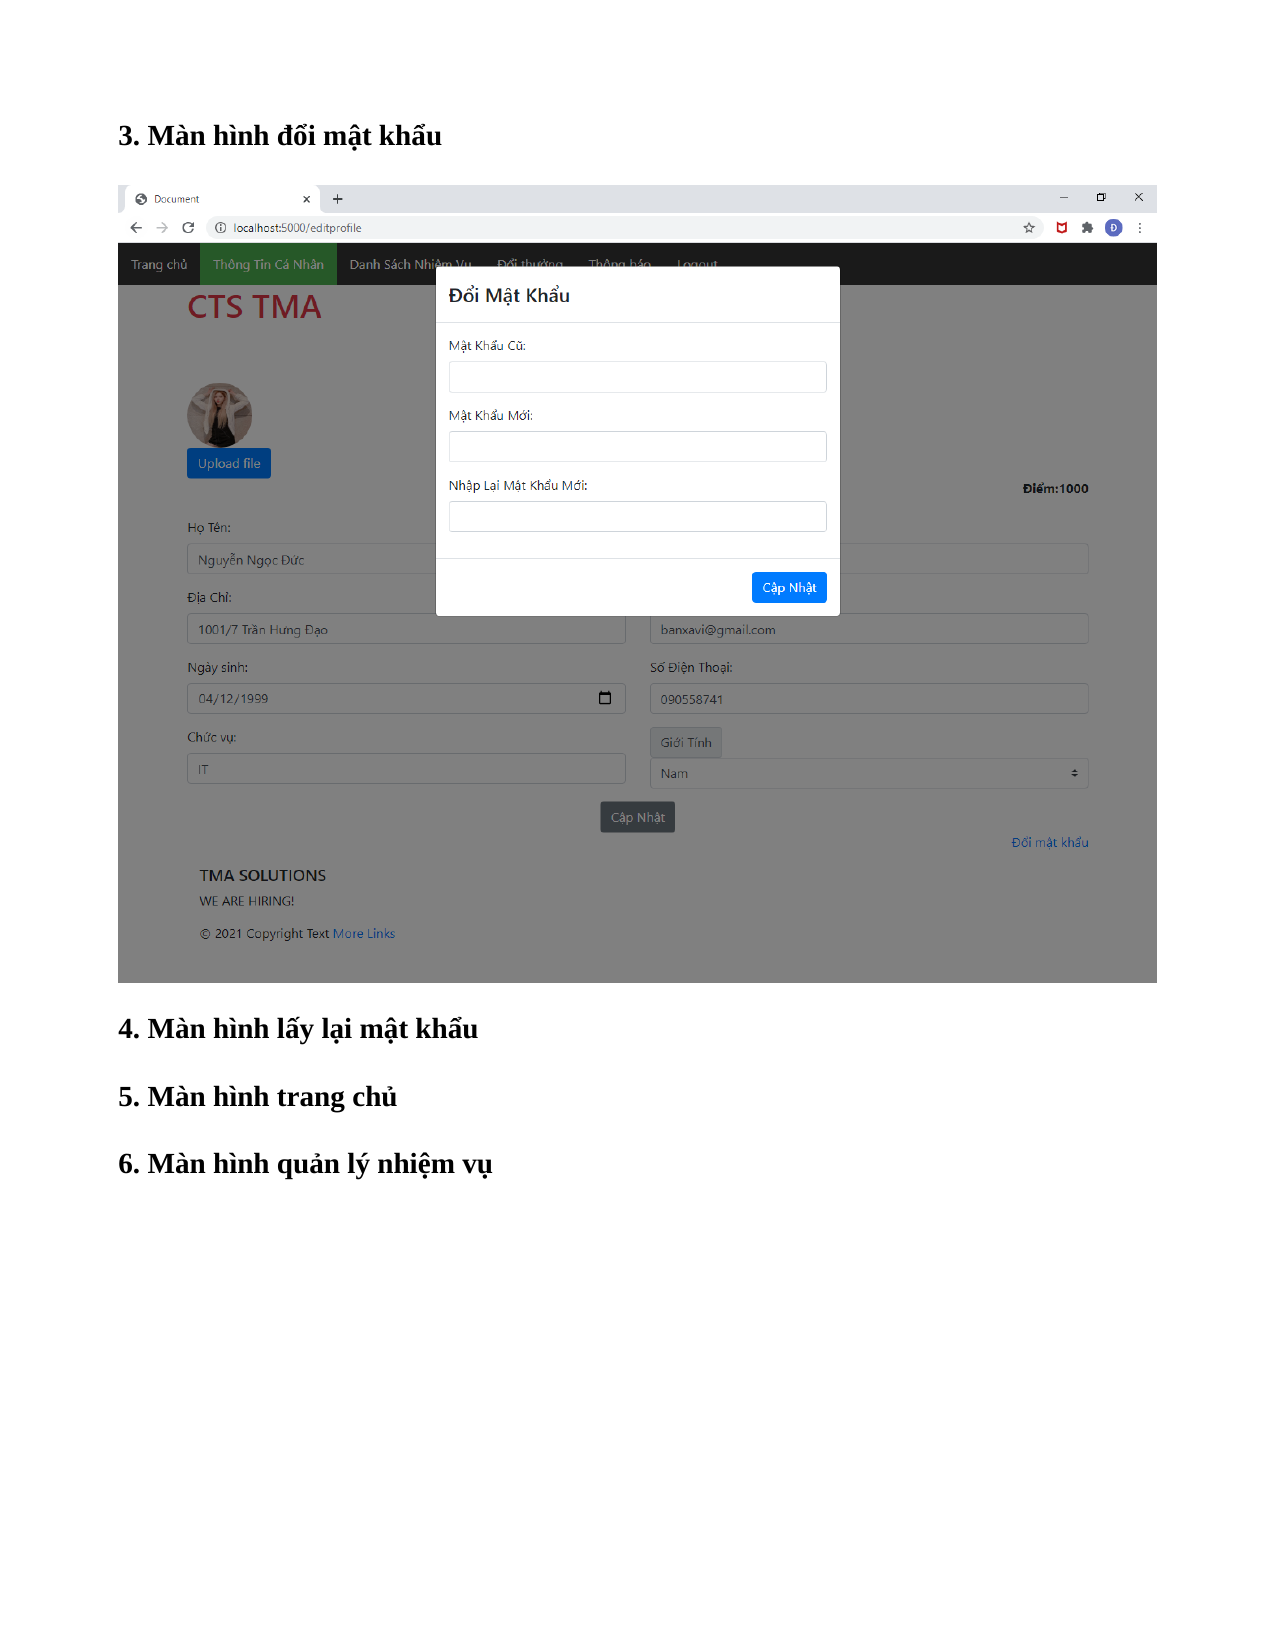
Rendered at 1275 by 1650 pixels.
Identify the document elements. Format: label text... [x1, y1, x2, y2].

text 3. Màn hình đổi mật khẩu [118, 118, 1157, 152]
text 6. Màn hình quản lý nhiệm vụ [118, 1146, 1157, 1179]
text 5. Màn hình trang chủ [118, 1079, 1157, 1112]
text 4. Màn hình lấy lại mật khẩu [118, 1012, 1157, 1045]
